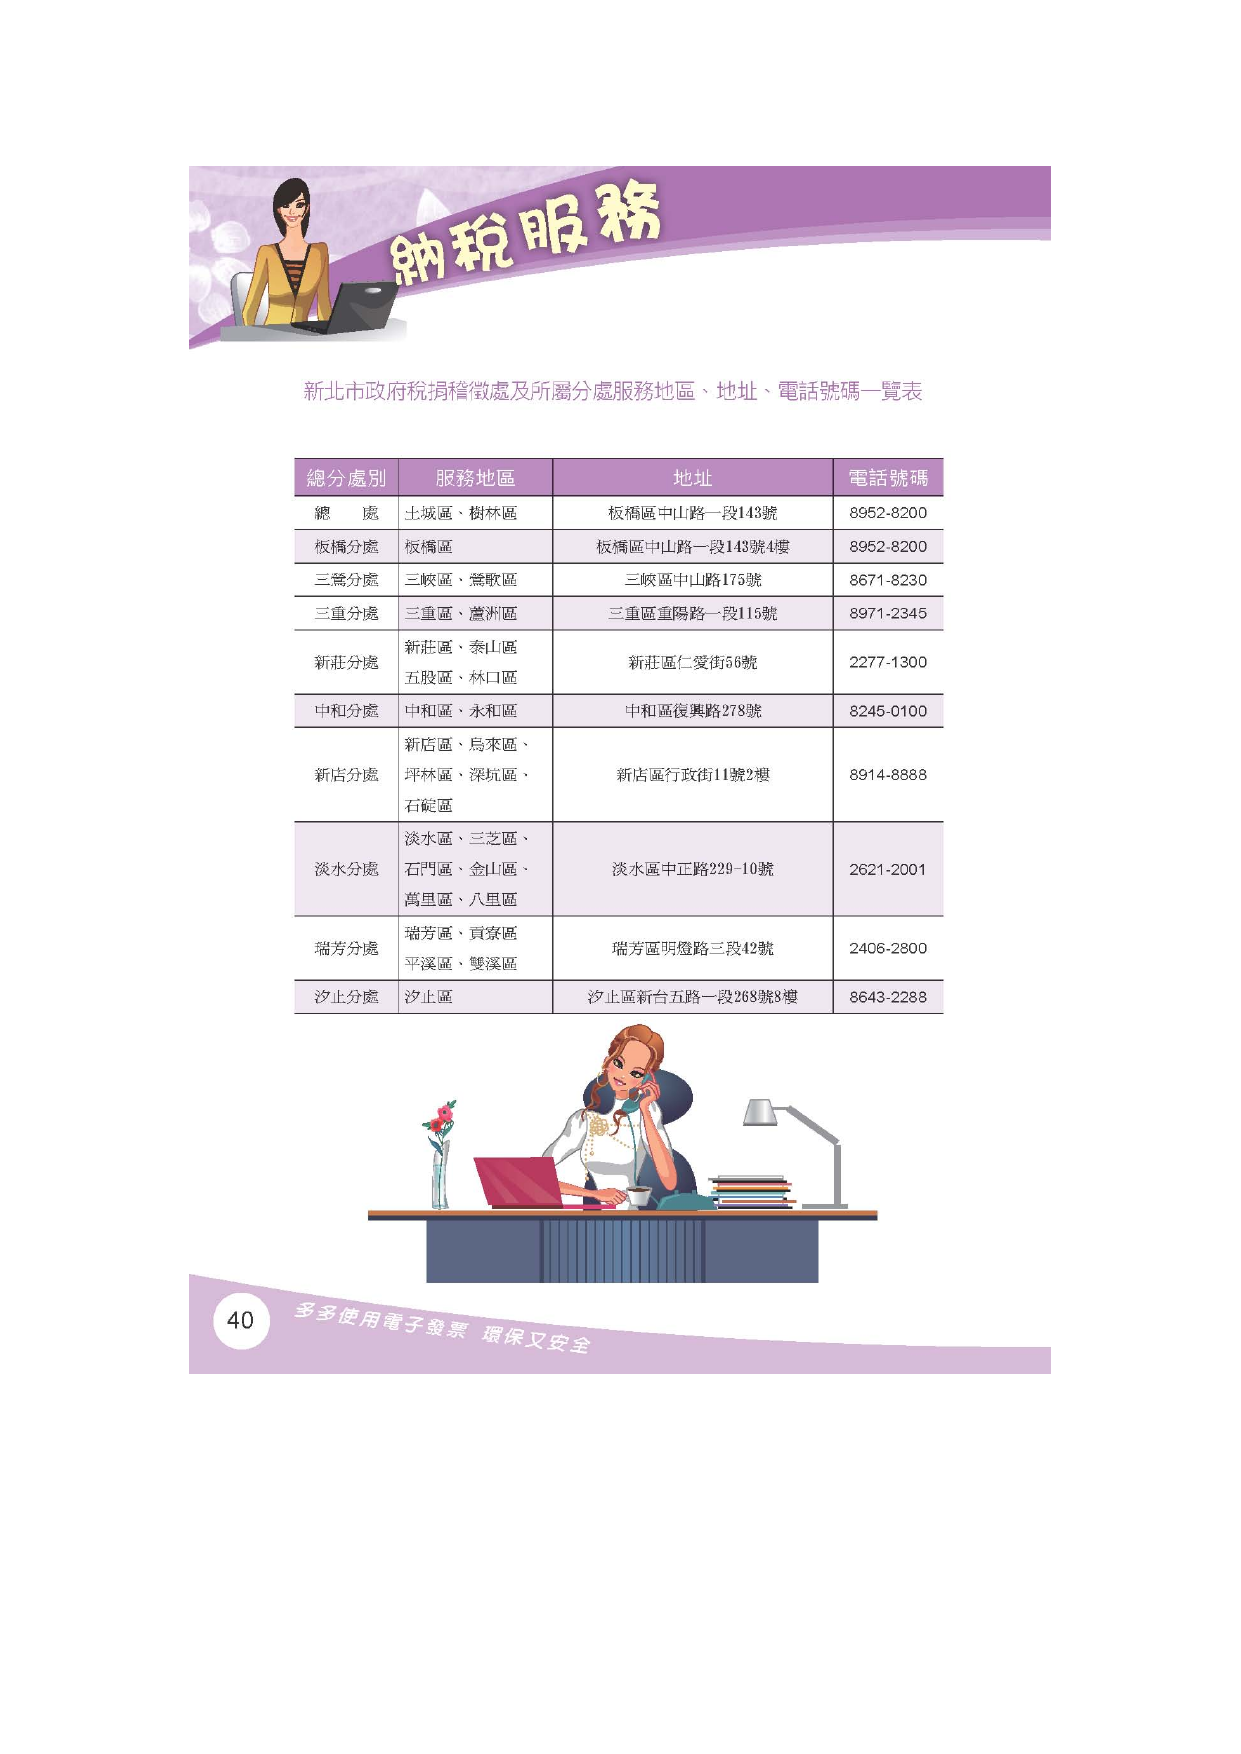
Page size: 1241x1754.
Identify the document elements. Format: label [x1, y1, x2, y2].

picture [189, 166, 1051, 1374]
